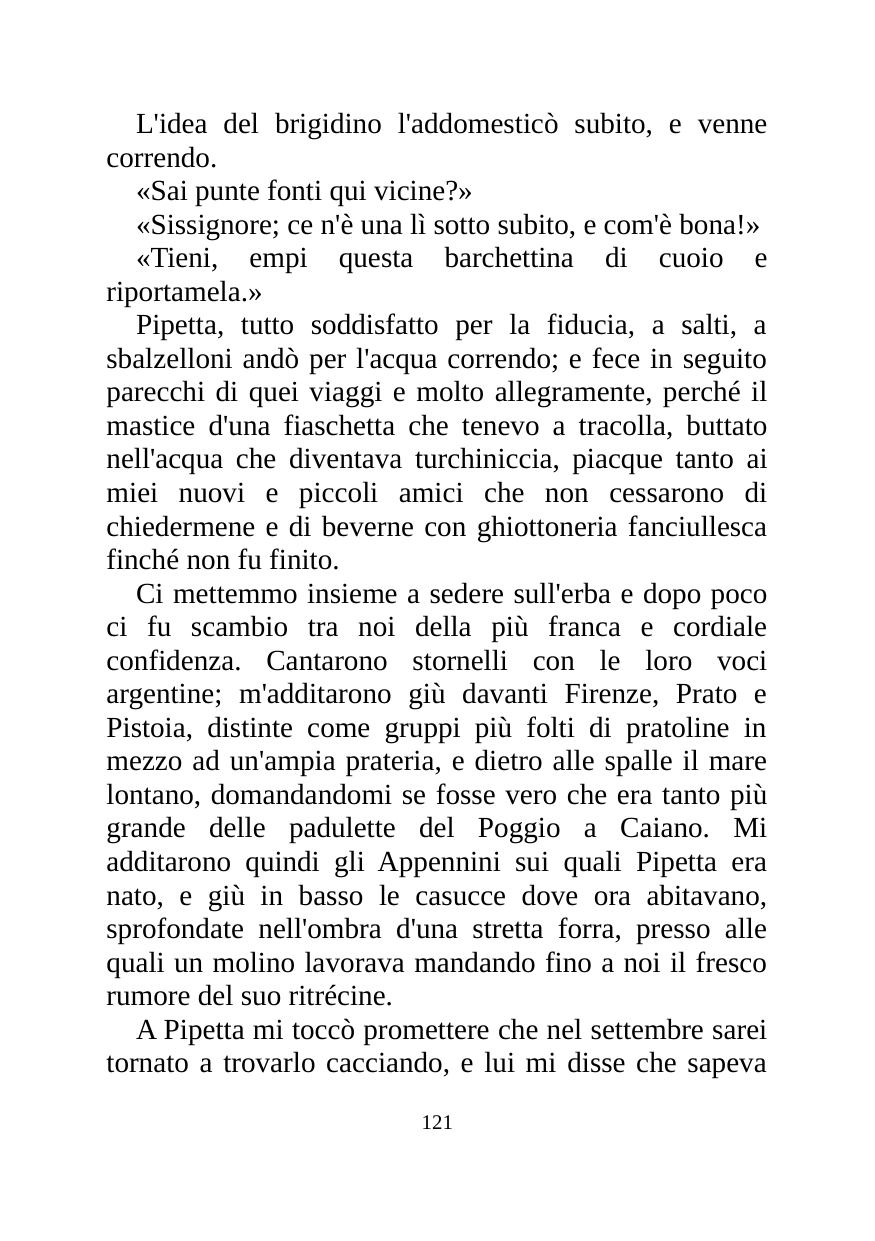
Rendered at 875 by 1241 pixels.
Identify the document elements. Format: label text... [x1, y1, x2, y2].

text L'idea del brigidino l'addomesticò subito, e venne correndo. [106, 106, 768, 173]
text Ci mettemmo insieme a sedere sull'erba e dopo poco ci fu scambio tra noi della più franca e cordiale confidenza. Cantarono stornelli con le loro voci argentine; m'additarono giù davanti Firenze, Prato e Pistoia, distinte come gruppi più folti di pratoline in mezzo ad un'ampia prateria, e dietro alle spalle il mare lontano, domandandomi se fosse vero che era tanto più grande delle padulette del Poggio a Caiano. Mi additarono quindi gli Appennini sui quali Pipetta era nato, e giù in basso le casucce dove ora abitavano, sprofondate nell'ombra d'una stretta forra, presso alle quali un molino lavorava mandando fino a noi il fresco rumore del suo ritrécine. [106, 576, 768, 1012]
text «Sai punte fonti qui vicine?» [106, 173, 768, 207]
text A Pipetta mi toccò promettere che nel settembre sarei tornato a trovarlo cacciando, e lui mi disse che sapeva [106, 1012, 768, 1079]
text «Sissignore; ce n'è una lì sotto subito, e com'è bona!» [106, 207, 768, 240]
text «Tieni, empi questa barchettina di cuoio e riportamela.» [106, 240, 768, 307]
text Pipetta, tutto soddisfatto per la fiducia, a salti, a sbalzelloni andò per l'acqua correndo; e fece in seguito parecchi di quei viaggi e molto allegramente, perché il mastice d'una fiaschetta che tenevo a tracolla, buttato nell'acqua che diventava turchiniccia, piacque tanto ai miei nuovi e piccoli amici che non cessarono di chiedermene e di beverne con ghiottoneria fanciullesca finché non fu finito. [106, 307, 768, 576]
